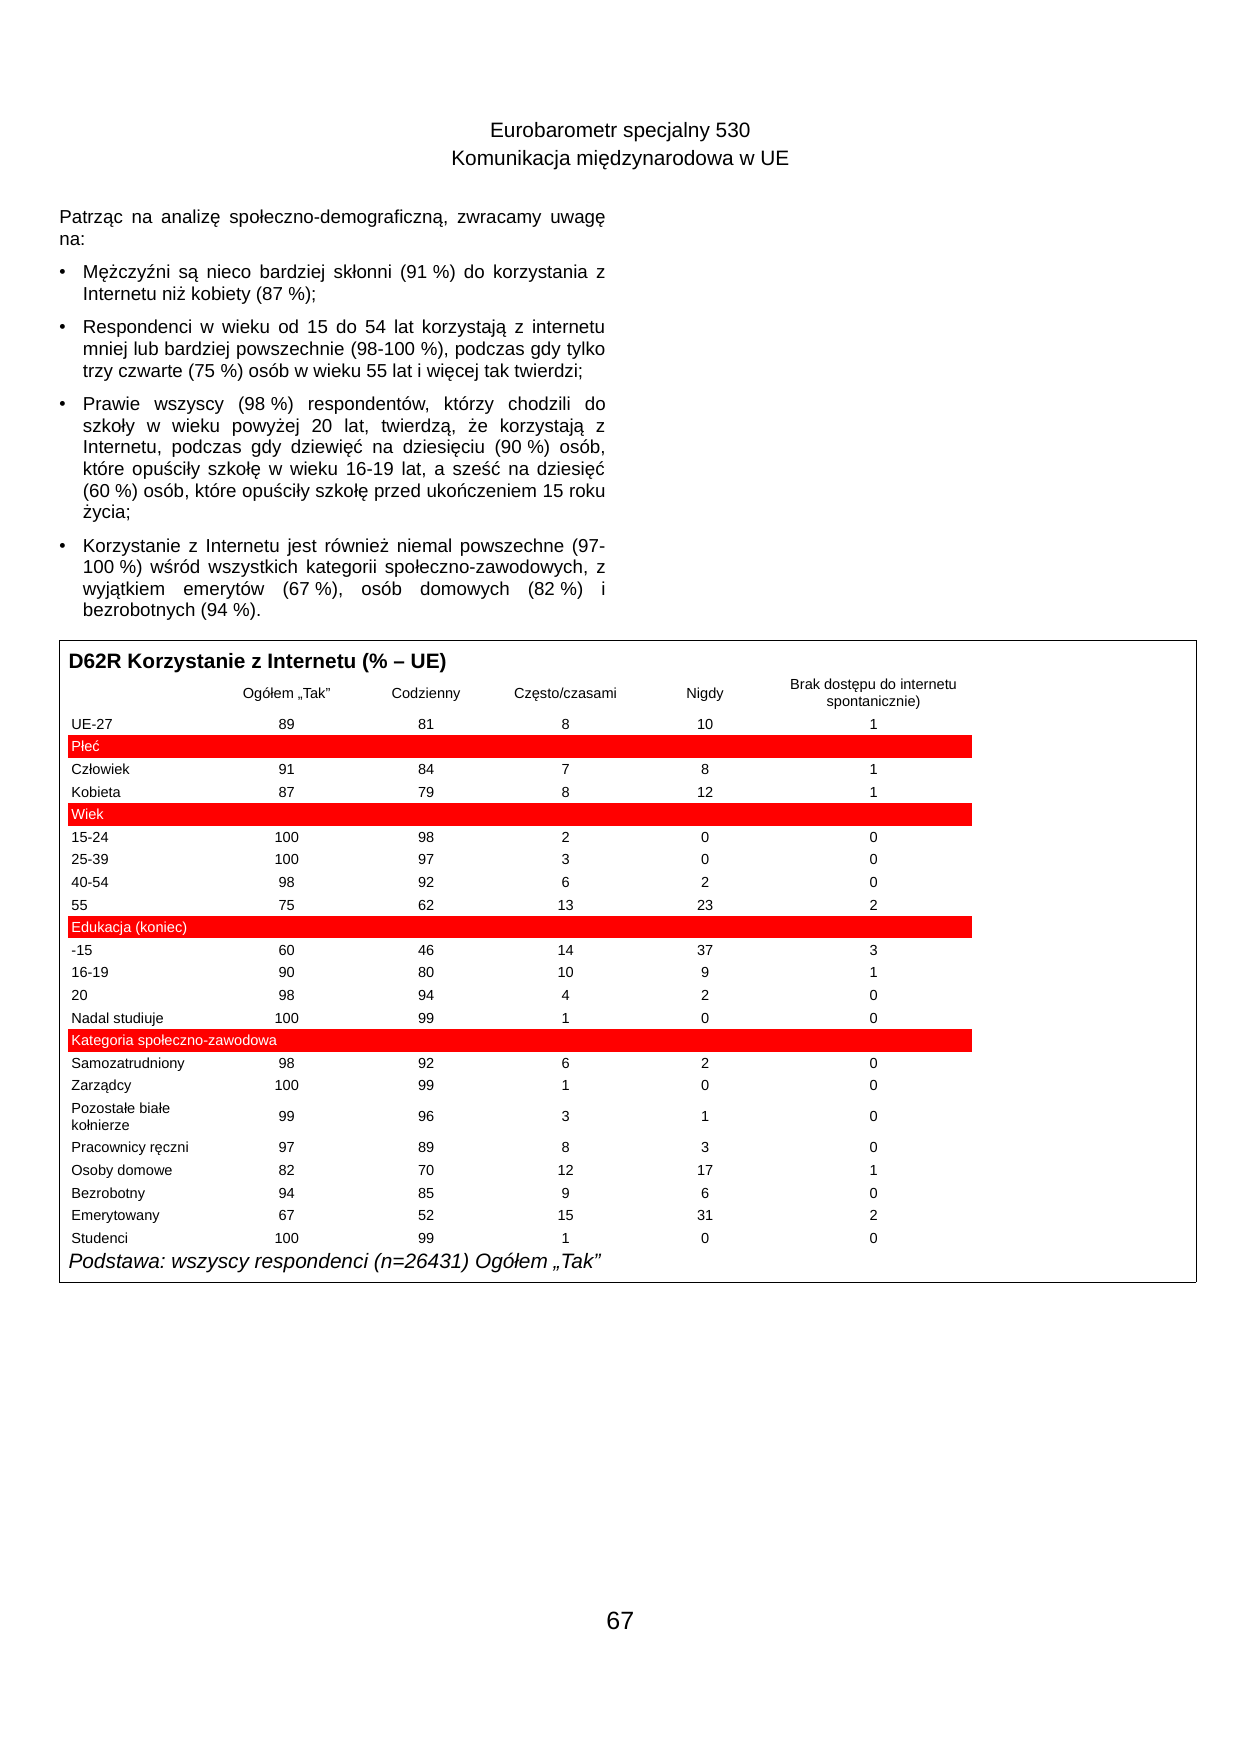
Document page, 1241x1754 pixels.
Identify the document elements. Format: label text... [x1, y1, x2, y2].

table_cell 52 [356, 1204, 496, 1227]
table_cell Kobieta [68, 780, 217, 803]
table_cell 10 [496, 961, 635, 984]
table_cell Edukacja (koniec) [68, 916, 972, 938]
text Patrząc na analizę społeczno-demograficzną, zwracamy uwagę na: [59, 206, 605, 249]
table_cell 92 [356, 1052, 496, 1074]
table_cell 89 [356, 1136, 496, 1159]
table_cell 99 [217, 1097, 356, 1136]
table_cell 1 [496, 1074, 635, 1097]
table_cell 4 [496, 984, 635, 1006]
table_cell 1 [775, 713, 972, 735]
table_header Codzienny [356, 673, 496, 712]
table_cell 3 [635, 1136, 774, 1159]
table_cell 6 [496, 1052, 635, 1074]
table_cell -15 [68, 939, 217, 961]
table_cell 70 [356, 1159, 496, 1181]
table_cell Nadal studiuje [68, 1006, 217, 1029]
table_cell 1 [775, 1159, 972, 1181]
table_cell Kategoria społeczno-zawodowa [68, 1029, 972, 1052]
table_cell 12 [635, 780, 774, 803]
table_cell 8 [496, 713, 635, 735]
table_cell 96 [356, 1097, 496, 1136]
table_cell 1 [775, 961, 972, 984]
table_cell 90 [217, 961, 356, 984]
table_cell 0 [775, 1136, 972, 1159]
table_cell 14 [496, 939, 635, 961]
table_cell 1 [496, 1227, 635, 1249]
table_cell Pracownicy ręczni [68, 1136, 217, 1159]
table_cell 0 [775, 1074, 972, 1097]
table_cell 17 [635, 1159, 774, 1181]
table_cell 0 [635, 1074, 774, 1097]
text Podstawa: wszyscy respondenci (n=26431) Ogółem „Tak” [68, 1249, 1187, 1273]
table_cell 79 [356, 780, 496, 803]
list Mężczyźni są nieco bardziej skłonni (91 %) do korzystania z Internetu niż kobiety (87 %); [59, 261, 605, 304]
table_cell 20 [68, 984, 217, 1006]
table_cell 100 [217, 826, 356, 848]
table_cell 1 [635, 1097, 774, 1136]
table_header Nigdy [635, 673, 774, 712]
table_cell 99 [356, 1227, 496, 1249]
table_cell 3 [775, 939, 972, 961]
table_cell 1 [496, 1006, 635, 1029]
table_cell 98 [356, 826, 496, 848]
table_cell 62 [356, 893, 496, 916]
table_cell 1 [775, 758, 972, 780]
table_cell 0 [775, 848, 972, 871]
table_cell 15 [496, 1204, 635, 1227]
table_cell 1 [775, 780, 972, 803]
table_cell 0 [635, 826, 774, 848]
table_cell Wiek [68, 803, 972, 826]
table_cell UE-27 [68, 713, 217, 735]
list Prawie wszyscy (98 %) respondentów, którzy chodzili do szkoły w wieku powyżej 20 lat, twierdzą, że korzystają z Internetu, podczas gdy dziewięć na dziesięciu (90 %) osób, które opuściły szkołę w wieku 16-19 lat, a sześć na dziesięć (60 %) osób, które opuściły szkołę przed ukończeniem 15 roku życia; [59, 393, 605, 522]
table_cell 100 [217, 1074, 356, 1097]
table_cell 6 [635, 1181, 774, 1204]
table_cell 99 [356, 1006, 496, 1029]
table_cell 40-54 [68, 871, 217, 893]
table_cell 98 [217, 871, 356, 893]
table_cell 2 [496, 826, 635, 848]
table_cell 84 [356, 758, 496, 780]
table_cell Człowiek [68, 758, 217, 780]
table_cell 3 [496, 848, 635, 871]
table_cell 7 [496, 758, 635, 780]
table_cell 0 [775, 1006, 972, 1029]
table_cell 8 [496, 780, 635, 803]
table_cell 3 [496, 1097, 635, 1136]
table_cell 23 [635, 893, 774, 916]
table_cell 80 [356, 961, 496, 984]
table_cell 87 [217, 780, 356, 803]
table_cell 85 [356, 1181, 496, 1204]
table_cell Studenci [68, 1227, 217, 1249]
table_cell 10 [635, 713, 774, 735]
table_cell 0 [775, 1097, 972, 1136]
table_header [68, 673, 217, 712]
table_cell 99 [356, 1074, 496, 1097]
table_cell 97 [217, 1136, 356, 1159]
table_cell 98 [217, 1052, 356, 1074]
table_cell 6 [496, 871, 635, 893]
table_header Ogółem „Tak” [217, 673, 356, 712]
table_cell 100 [217, 1227, 356, 1249]
table_cell Zarządcy [68, 1074, 217, 1097]
table_cell 94 [217, 1181, 356, 1204]
table_cell 91 [217, 758, 356, 780]
table_cell 100 [217, 1006, 356, 1029]
table_cell 2 [775, 1204, 972, 1227]
table_cell 97 [356, 848, 496, 871]
table_cell 8 [496, 1136, 635, 1159]
table_cell 82 [217, 1159, 356, 1181]
table_cell 0 [775, 984, 972, 1006]
table_cell 2 [635, 1052, 774, 1074]
table_cell Bezrobotny [68, 1181, 217, 1204]
table_cell 2 [635, 871, 774, 893]
table_cell 100 [217, 848, 356, 871]
table_cell Emerytowany [68, 1204, 217, 1227]
table_cell 0 [635, 1227, 774, 1249]
table_cell Płeć [68, 735, 972, 758]
table_cell Samozatrudniony [68, 1052, 217, 1074]
table_cell 0 [635, 848, 774, 871]
table_cell 0 [635, 1006, 774, 1029]
text D62R Korzystanie z Internetu (% – UE) [68, 649, 1187, 673]
table_cell 9 [496, 1181, 635, 1204]
table_cell 60 [217, 939, 356, 961]
table_cell 81 [356, 713, 496, 735]
table_cell 25-39 [68, 848, 217, 871]
table_cell 2 [775, 893, 972, 916]
table_cell 67 [217, 1204, 356, 1227]
table_cell 98 [217, 984, 356, 1006]
table_cell 9 [635, 961, 774, 984]
table_header Często/czasami [496, 673, 635, 712]
table_cell 12 [496, 1159, 635, 1181]
table_cell 89 [217, 713, 356, 735]
table_cell 0 [775, 1227, 972, 1249]
table_cell 37 [635, 939, 774, 961]
list Respondenci w wieku od 15 do 54 lat korzystają z internetu mniej lub bardziej powszechnie (98-100 %), podczas gdy tylko trzy czwarte (75 %) osób w wieku 55 lat i więcej tak twierdzi; [59, 316, 605, 381]
table_cell 75 [217, 893, 356, 916]
table_cell 55 [68, 893, 217, 916]
table_cell Pozostałe białe kołnierze [68, 1097, 217, 1136]
table_cell 13 [496, 893, 635, 916]
table_cell 8 [635, 758, 774, 780]
table_cell 0 [775, 1052, 972, 1074]
table_cell 46 [356, 939, 496, 961]
table_cell 0 [775, 826, 972, 848]
list Korzystanie z Internetu jest również niemal powszechne (97-100 %) wśród wszystkich kategorii społeczno-zawodowych, z wyjątkiem emerytów (67 %), osób domowych (82 %) i bezrobotnych (94 %). [59, 534, 605, 621]
table_cell 16-19 [68, 961, 217, 984]
table_cell Osoby domowe [68, 1159, 217, 1181]
table_cell 0 [775, 871, 972, 893]
table_header Brak dostępu do internetu spontanicznie) [775, 673, 972, 712]
table_cell 92 [356, 871, 496, 893]
table_cell 15-24 [68, 826, 217, 848]
table_cell 94 [356, 984, 496, 1006]
table_cell 2 [635, 984, 774, 1006]
table_cell 0 [775, 1181, 972, 1204]
table_cell 31 [635, 1204, 774, 1227]
